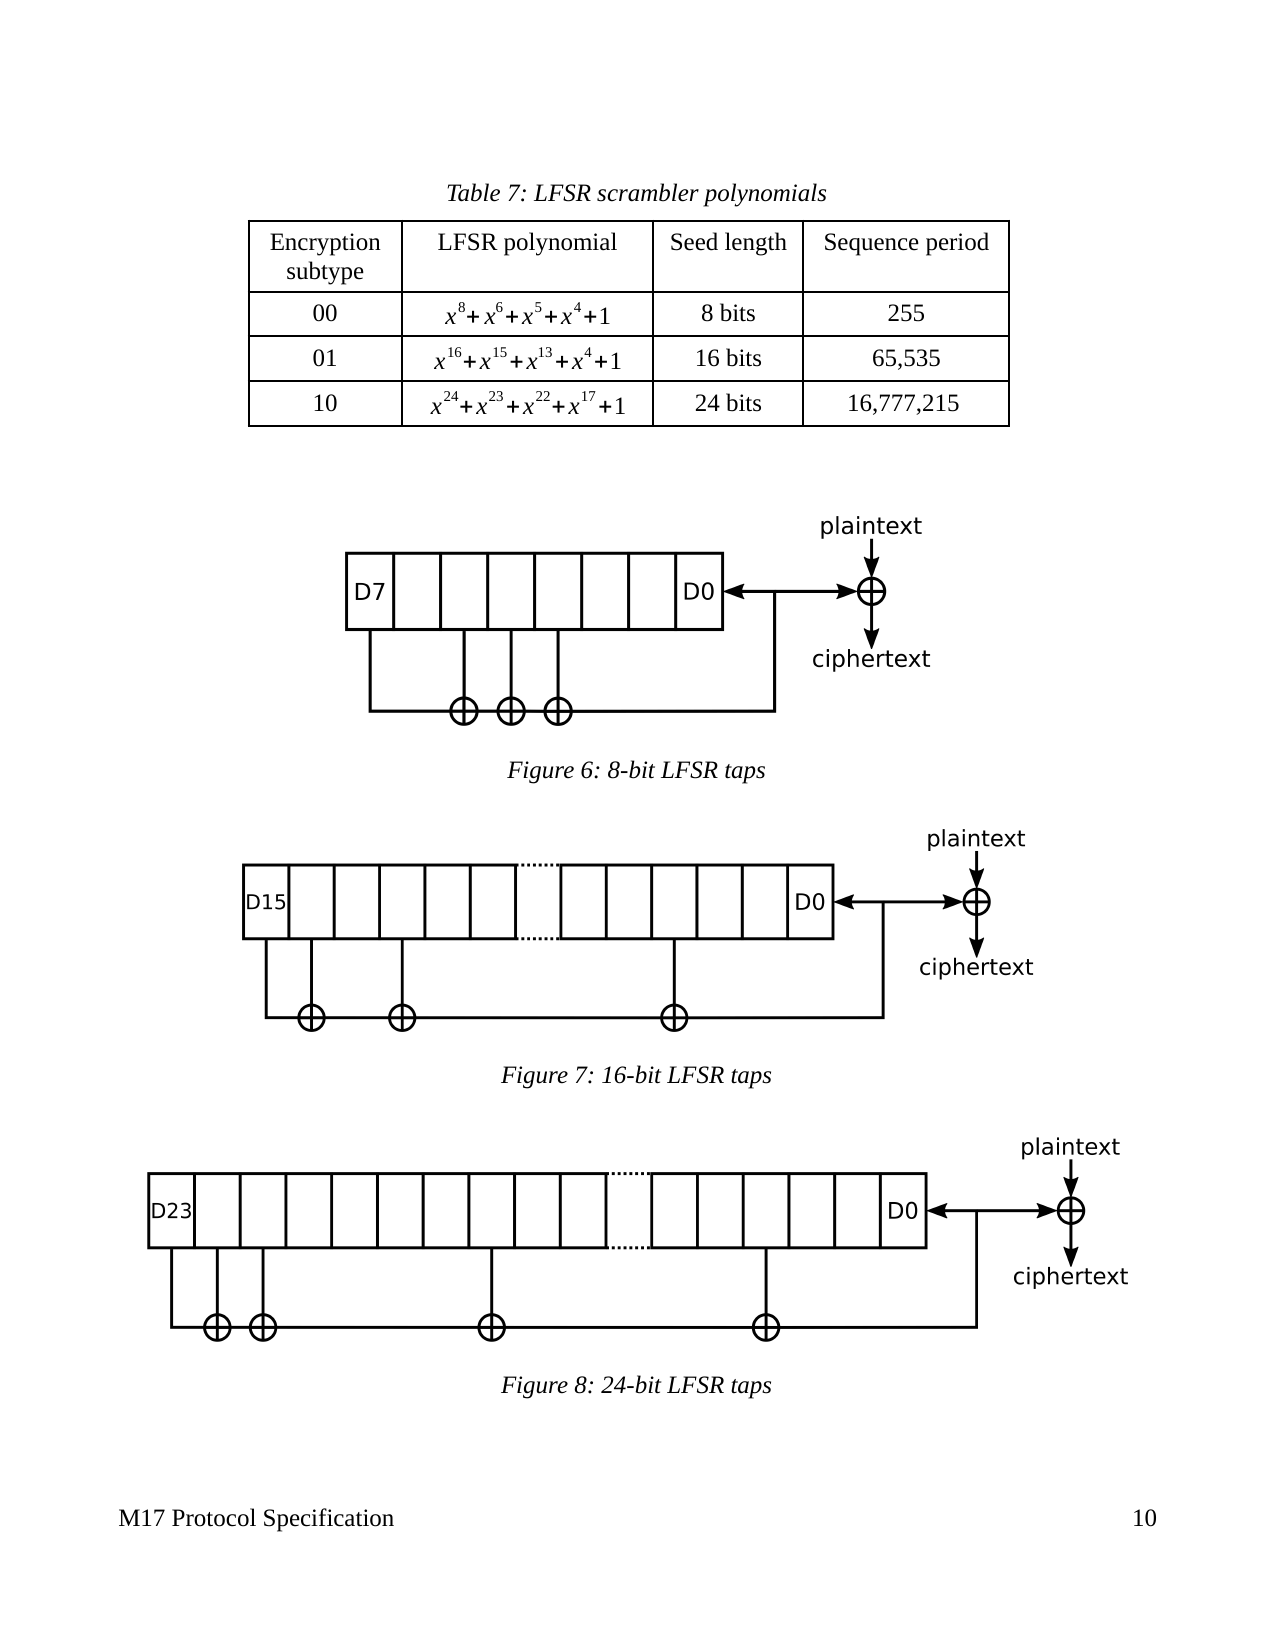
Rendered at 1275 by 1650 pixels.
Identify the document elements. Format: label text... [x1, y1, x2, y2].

text Figure 6: 8-bit LFSR taps [316, 756, 959, 784]
picture [118, 1108, 1157, 1371]
table_cell 16 bits [654, 337, 802, 380]
table_cell 00 [250, 293, 401, 335]
table_cell 24 bits [654, 382, 802, 424]
table_cell 8 bits [654, 293, 802, 335]
table_header LFSR polynomial [403, 222, 652, 291]
table_cell 255 [804, 293, 1008, 335]
table_cell [403, 293, 652, 335]
table_header Sequence period [804, 222, 1008, 291]
table_cell [403, 382, 652, 424]
text Figure 7: 16-bit LFSR taps [213, 1061, 1062, 1089]
table_cell 16,777,215 [804, 382, 1008, 424]
table_cell 65,535 [804, 337, 1008, 380]
table_header Encryption subtype [250, 222, 401, 291]
text Table 7: LFSR scrambler polynomials [118, 178, 1157, 207]
picture [213, 801, 1062, 1061]
table_cell 01 [250, 337, 401, 380]
table_cell [403, 337, 652, 380]
table_cell 10 [250, 382, 401, 424]
table_header Seed length [654, 222, 802, 291]
picture [315, 486, 960, 756]
text Figure 8: 24-bit LFSR taps [118, 1371, 1157, 1399]
